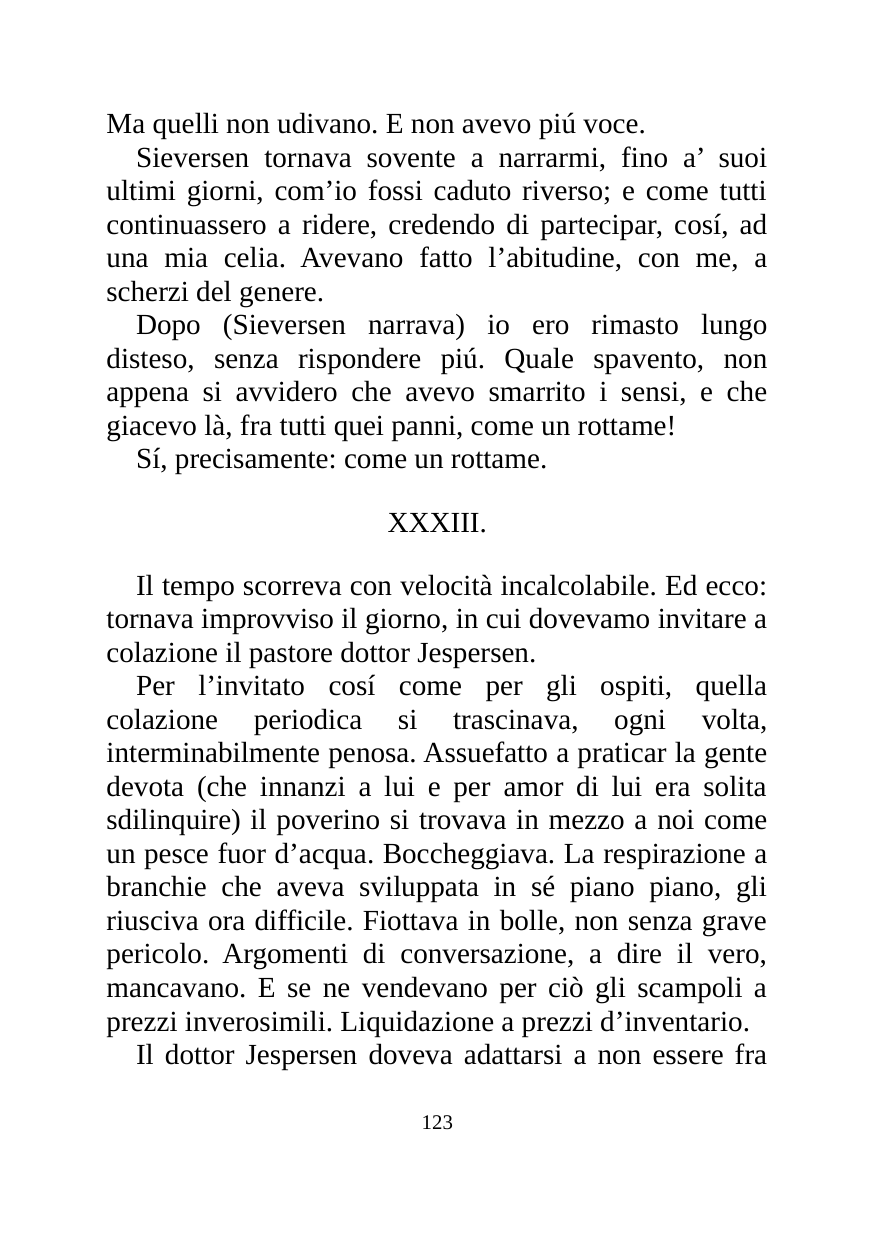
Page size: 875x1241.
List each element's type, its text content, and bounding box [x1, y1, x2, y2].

text Per l’invitato cosí come per gli ospiti, quella colazione periodica si trascinava, ogni volta, interminabilmente penosa. Assuefatto a praticar la gente devota (che innanzi a lui e per amor di lui era solita sdilinquire) il poverino si trovava in mezzo a noi come un pesce fuor d’acqua. Boccheggiava. La respirazione a branchie che aveva sviluppata in sé piano piano, gli riusciva ora difficile. Fiottava in bolle, non senza grave pericolo. Argomenti di conversazione, a dire il vero, mancavano. E se ne vendevano per ciò gli scampoli a prezzi inverosimili. Liquidazione a prezzi d’inventario. [106, 668, 768, 1037]
text Il tempo scorreva con velocità incalcolabile. Ed ecco: tornava improvviso il giorno, in cui dovevamo invitare a colazione il pastore dottor Jespersen. [106, 568, 768, 668]
text Il dottor Jespersen doveva adattarsi a non essere fra [106, 1037, 768, 1071]
text Sieversen tornava sovente a narrarmi, fino a’ suoi ultimi giorni, com’io fossi caduto riverso; e come tutti continuassero a ridere, credendo di partecipar, cosí, ad una mia celia. Avevano fatto l’abitudine, con me, a scherzi del genere. [106, 140, 768, 307]
text Sí, precisamente: come un rottame. [106, 442, 768, 475]
subtitle XXXIII. [106, 505, 768, 538]
text Ma quelli non udivano. E non avevo piú voce. [106, 106, 768, 140]
text Dopo (Sieversen narrava) io ero rimasto lungo disteso, senza rispondere piú. Quale spavento, non appena si avvidero che avevo smarrito i sensi, e che giacevo là, fra tutti quei panni, come un rottame! [106, 307, 768, 442]
